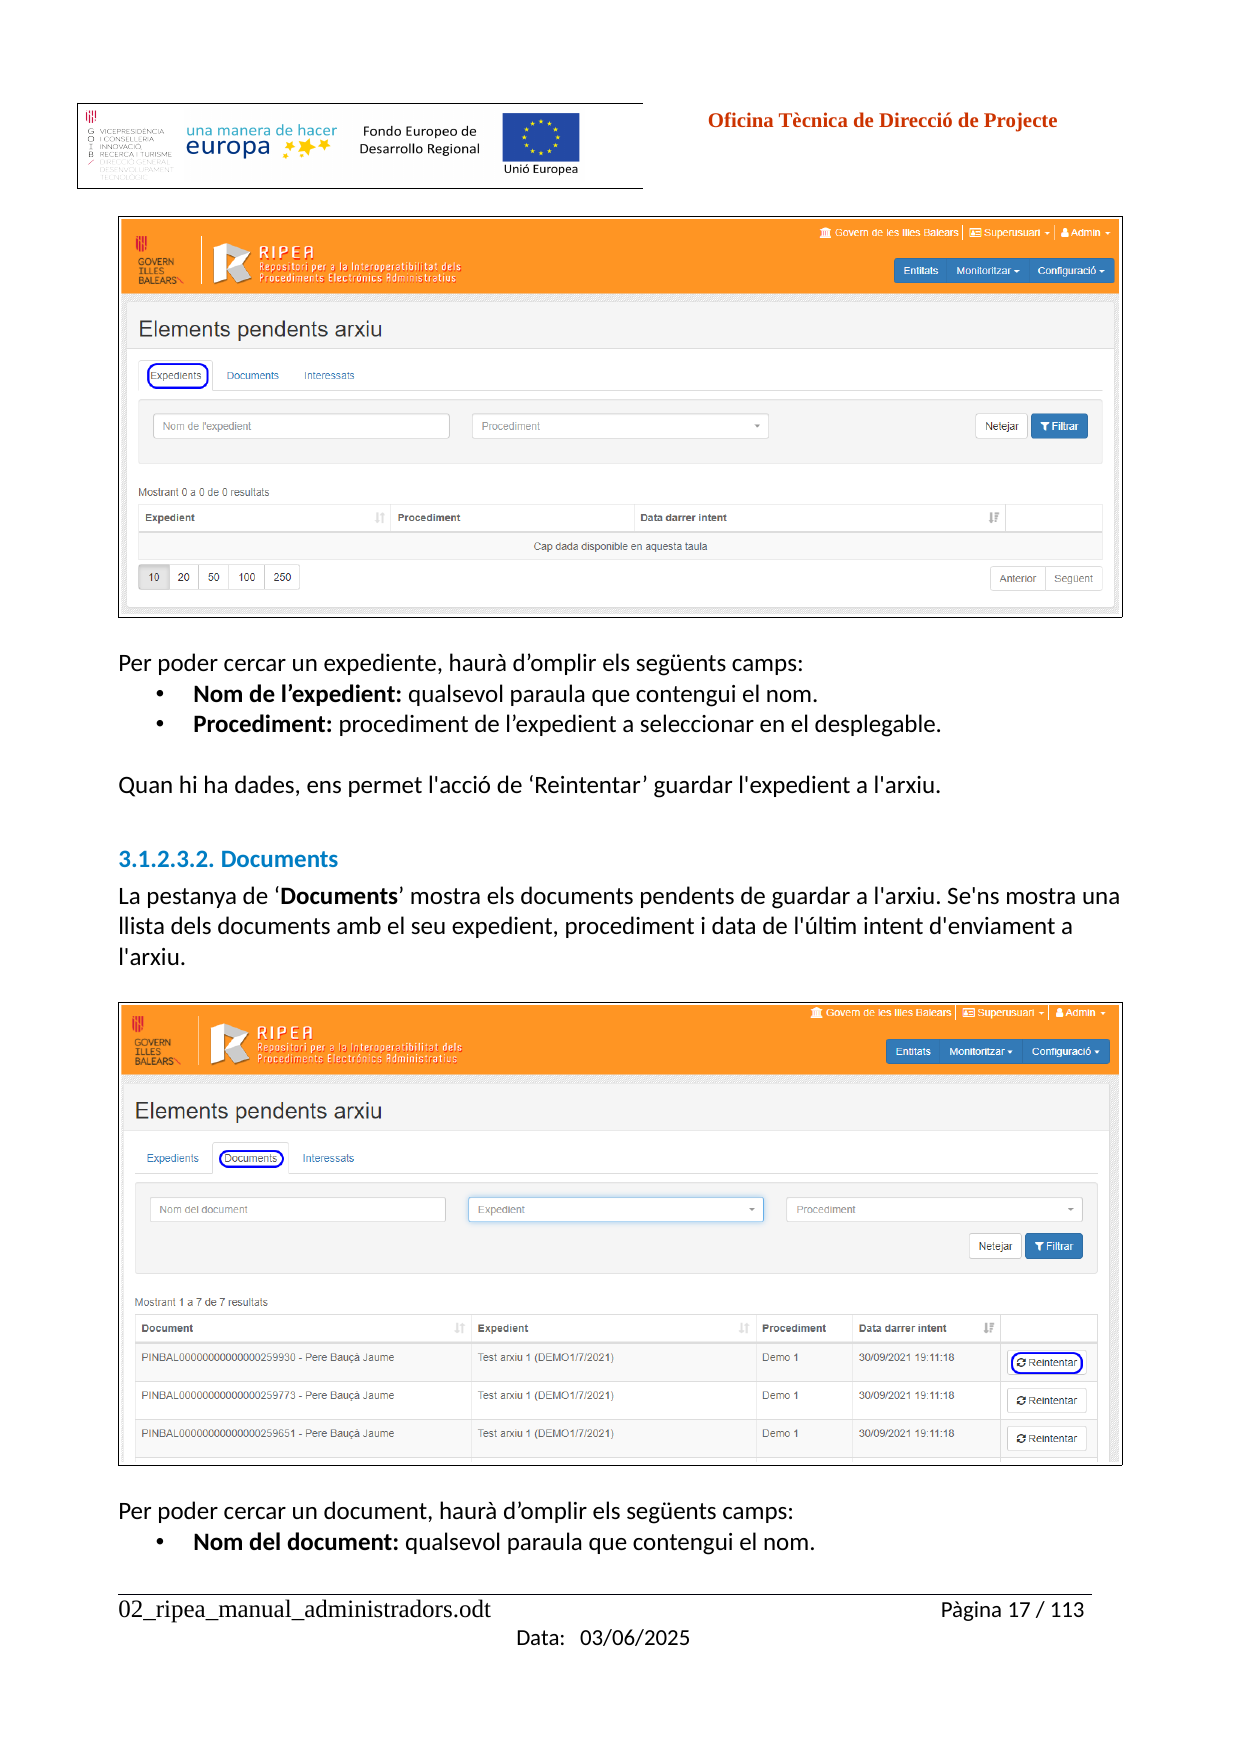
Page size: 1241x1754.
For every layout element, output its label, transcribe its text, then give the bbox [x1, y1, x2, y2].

picture [184, 108, 585, 182]
subtitle 3.1.2.3.2. Documents [118, 843, 1122, 873]
text La pestanya de ‘Documents’ mostra els documents pendents de guardar a l'arxiu. Se'ns mostra una llista dels documents amb el seu expedient, procediment i data de l'últim intent d'enviament a l'arxiu. [118, 880, 1122, 971]
text Per poder cercar un expediente, haurà d’omplir els següents camps: [118, 647, 1122, 678]
list Procediment: procediment de l’expedient a seleccionar en el desplegable. [156, 708, 1122, 739]
picture [121, 1005, 1119, 1462]
list Nom de l’expedient: qualsevol paraula que contengui el nom. [156, 678, 1122, 708]
text Per poder cercar un document, haurà d’omplir els següents camps: [118, 1495, 1122, 1526]
text Quan hi ha dades, ens permet l'acció de ‘Reintentar’ guardar l'expedient a l'arxiu. [118, 769, 1122, 800]
picture [121, 219, 1119, 614]
picture [82, 108, 178, 182]
list Nom del document: qualsevol paraula que contengui el nom. [156, 1526, 1122, 1556]
